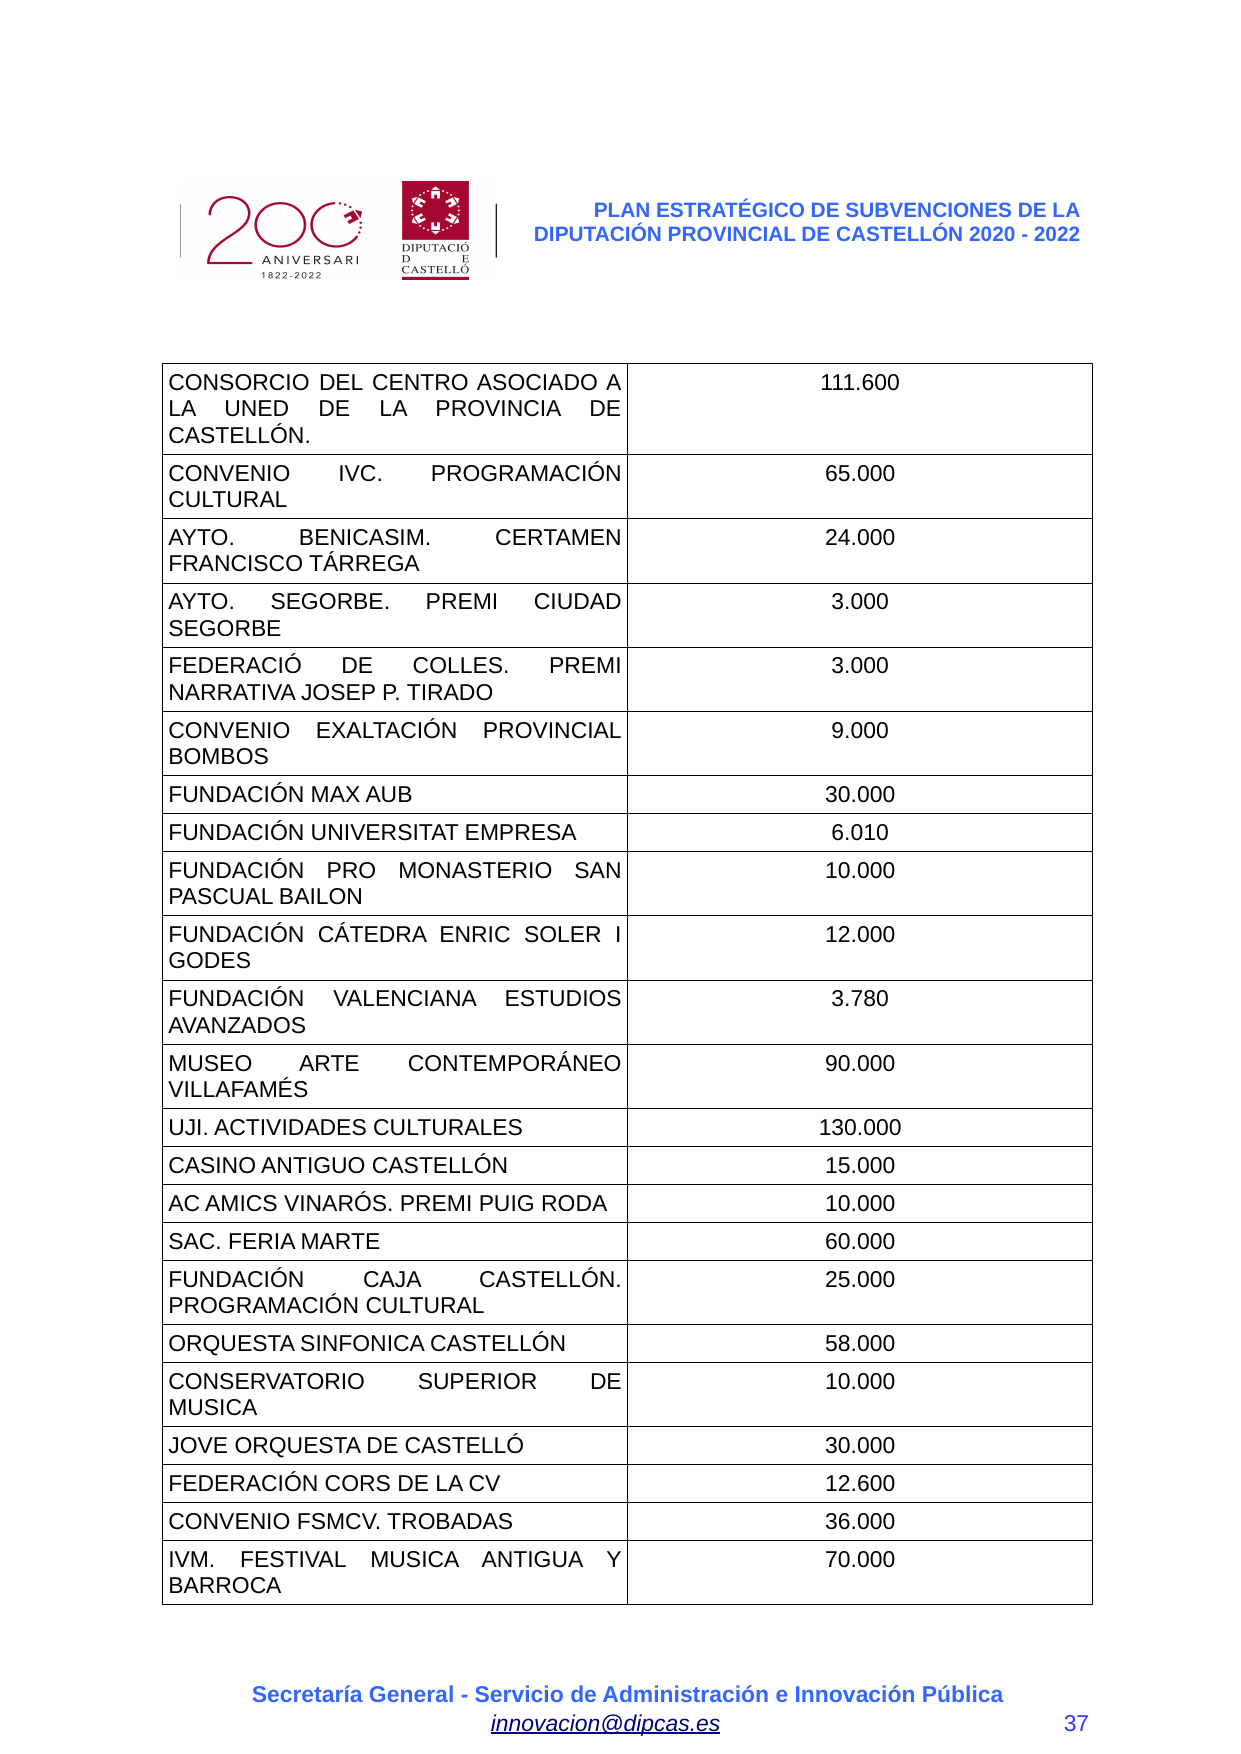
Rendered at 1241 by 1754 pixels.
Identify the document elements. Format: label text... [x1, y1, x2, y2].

table_cell 10.000 [628, 852, 1092, 915]
table_cell AYTO. BENICASIM. CERTAMEN FRANCISCO TÁRREGA [163, 519, 627, 582]
table_cell 130.000 [628, 1109, 1092, 1146]
table_cell CASINO ANTIGUO CASTELLÓN [163, 1147, 627, 1184]
table_cell 6.010 [628, 814, 1092, 851]
table_cell UJI. ACTIVIDADES CULTURALES [163, 1109, 627, 1146]
table_cell 30.000 [628, 1427, 1092, 1464]
table_cell 24.000 [628, 519, 1092, 582]
table_cell 9.000 [628, 712, 1092, 775]
table_cell ORQUESTA SINFONICA CASTELLÓN [163, 1325, 627, 1362]
table_cell 10.000 [628, 1185, 1092, 1222]
table_cell CONVENIO FSMCV. TROBADAS [163, 1503, 627, 1540]
table_cell 70.000 [628, 1541, 1092, 1604]
table_cell AYTO. SEGORBE. PREMI CIUDAD SEGORBE [163, 584, 627, 647]
table_cell SAC. FERIA MARTE [163, 1223, 627, 1260]
table_cell 90.000 [628, 1045, 1092, 1108]
table_cell 15.000 [628, 1147, 1092, 1184]
table_cell AC AMICS VINARÓS. PREMI PUIG RODA [163, 1185, 627, 1222]
table_cell FUNDACIÓN UNIVERSITAT EMPRESA [163, 814, 627, 851]
table_cell FUNDACIÓN CÁTEDRA ENRIC SOLER I GODES [163, 916, 627, 979]
table_cell 65.000 [628, 455, 1092, 518]
table_cell 10.000 [628, 1363, 1092, 1426]
table_cell 36.000 [628, 1503, 1092, 1540]
table_cell CONVENIO IVC. PROGRAMACIÓN CULTURAL [163, 455, 627, 518]
table_cell 58.000 [628, 1325, 1092, 1362]
table_cell 3.000 [628, 584, 1092, 647]
table_cell FUNDACIÓN VALENCIANA ESTUDIOS AVANZADOS [163, 981, 627, 1044]
table_cell 12.000 [628, 916, 1092, 979]
picture [180, 181, 497, 280]
table_cell CONVENIO EXALTACIÓN PROVINCIAL BOMBOS [163, 712, 627, 775]
table_cell 3.000 [628, 648, 1092, 711]
table_cell 3.780 [628, 981, 1092, 1044]
table_cell IVM. FESTIVAL MUSICA ANTIGUA Y BARROCA [163, 1541, 627, 1604]
table_cell FEDERACIÓ DE COLLES. PREMI NARRATIVA JOSEP P. TIRADO [163, 648, 627, 711]
table_cell FUNDACIÓN MAX AUB [163, 776, 627, 813]
table_cell MUSEO ARTE CONTEMPORÁNEO VILLAFAMÉS [163, 1045, 627, 1108]
table_cell 60.000 [628, 1223, 1092, 1260]
table_header CONSORCIO DEL CENTRO ASOCIADO A LA UNED DE LA PROVINCIA DE CASTELLÓN. [163, 364, 627, 454]
table_cell FUNDACIÓN PRO MONASTERIO SAN PASCUAL BAILON [163, 852, 627, 915]
table_cell JOVE ORQUESTA DE CASTELLÓ [163, 1427, 627, 1464]
table_cell FUNDACIÓN CAJA CASTELLÓN. PROGRAMACIÓN CULTURAL [163, 1261, 627, 1324]
table_cell FEDERACIÓN CORS DE LA CV [163, 1465, 627, 1502]
table_header 111.600 [628, 364, 1092, 454]
table_cell CONSERVATORIO SUPERIOR DE MUSICA [163, 1363, 627, 1426]
table_cell 12.600 [628, 1465, 1092, 1502]
table_cell 25.000 [628, 1261, 1092, 1324]
table_cell 30.000 [628, 776, 1092, 813]
